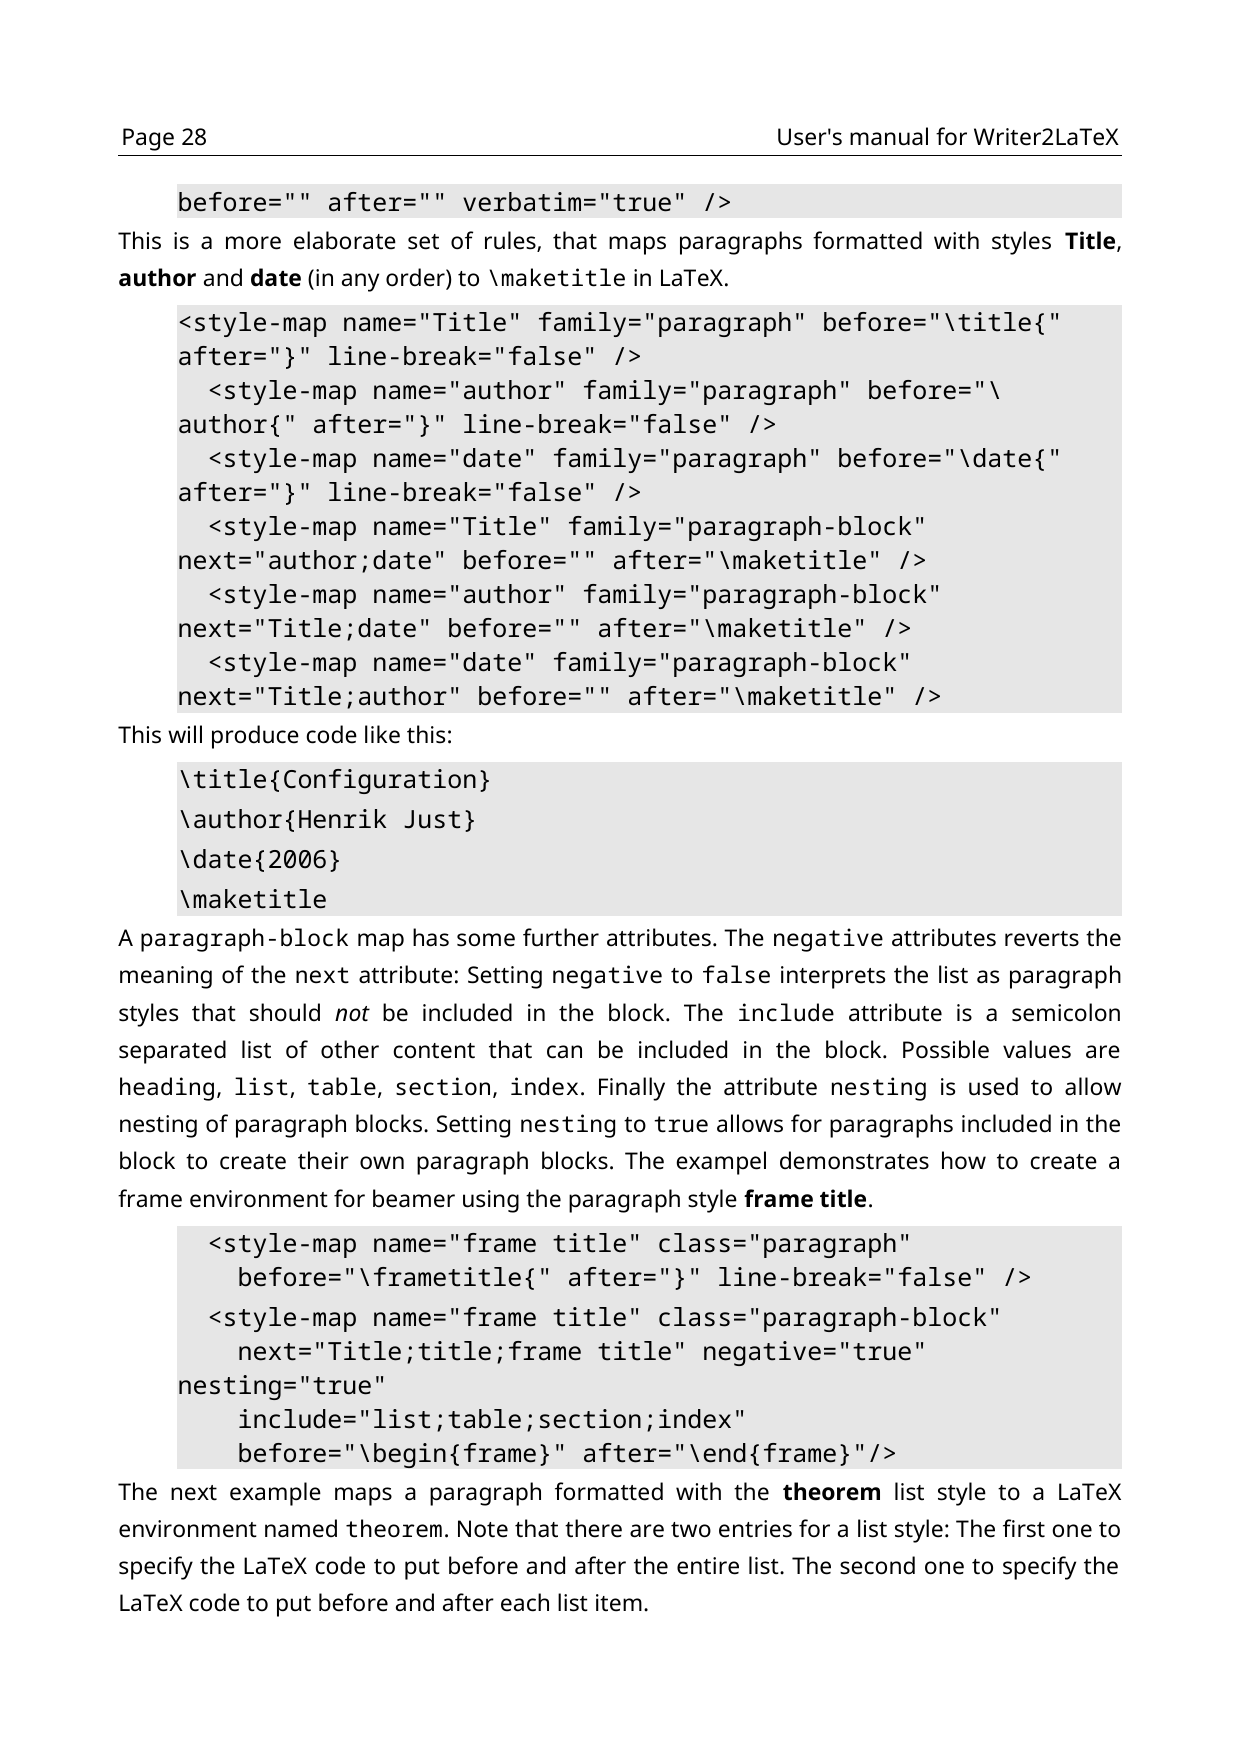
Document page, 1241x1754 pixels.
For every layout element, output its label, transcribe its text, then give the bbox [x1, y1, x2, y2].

text \author{Henrik Just} [177, 802, 1122, 836]
text <style-map name="Title" family="paragraph" before="\title{" after="}" line-break="false" /> <style-map name="author" family="paragraph" before="\author{" after="}" line-break="false" /> <style-map name="date" family="paragraph" before="\date{" after="}" line-break="false" /> <style-map name="Title" family="paragraph-block" next="author;date" before="" after="\maketitle" /> <style-map name="author" family="paragraph-block" next="Title;date" before="" after="\maketitle" /> <style-map name="date" family="paragraph-block" next="Title;author" before="" after="\maketitle" /> [177, 305, 1122, 713]
text A paragraph-block map has some further attributes. The negative attributes reverts the meaning of the next attribute: Setting negative to false interprets the list as paragraph styles that should not be included in the block. The include attribute is a semicolon separated list of other content that can be included in the block. Possible values are heading, list, table, section, index. Finally the attribute nesting is used to allow nesting of paragraph blocks. Setting nesting to true allows for paragraphs included in the block to create their own paragraph blocks. The exampel demonstrates how to create a frame environment for beamer using the paragraph style frame title. [118, 922, 1122, 1213]
text <style-map name="frame title" class="paragraph" before="\frametitle{" after="}" line-break="false" /> [177, 1226, 1122, 1294]
text \title{Configuration} [177, 762, 1122, 796]
text \maketitle [177, 882, 1122, 916]
text <style-map name="frame title" class="paragraph-block" next="Title;title;frame title" negative="true" nesting="true" include="list;table;section;index" before="\begin{frame}" after="\end{frame}"/> [177, 1300, 1122, 1469]
text This is a more elaborate set of rules, that maps paragraphs formatted with styles Title, author and date (in any order) to \maketitle in LaTeX. [118, 225, 1122, 293]
text before="" after="" verbatim="true" /> [177, 184, 1122, 218]
text The next example maps a paragraph formatted with the theorem list style to a LaTeX environment named theorem. Note that there are two entries for a list style: The first one to specify the LaTeX code to put before and after the entire list. The second one to specify the LaTeX code to put before and after each list item. [118, 1476, 1122, 1618]
text \date{2006} [177, 842, 1122, 876]
text This will produce code like this: [118, 719, 1122, 750]
